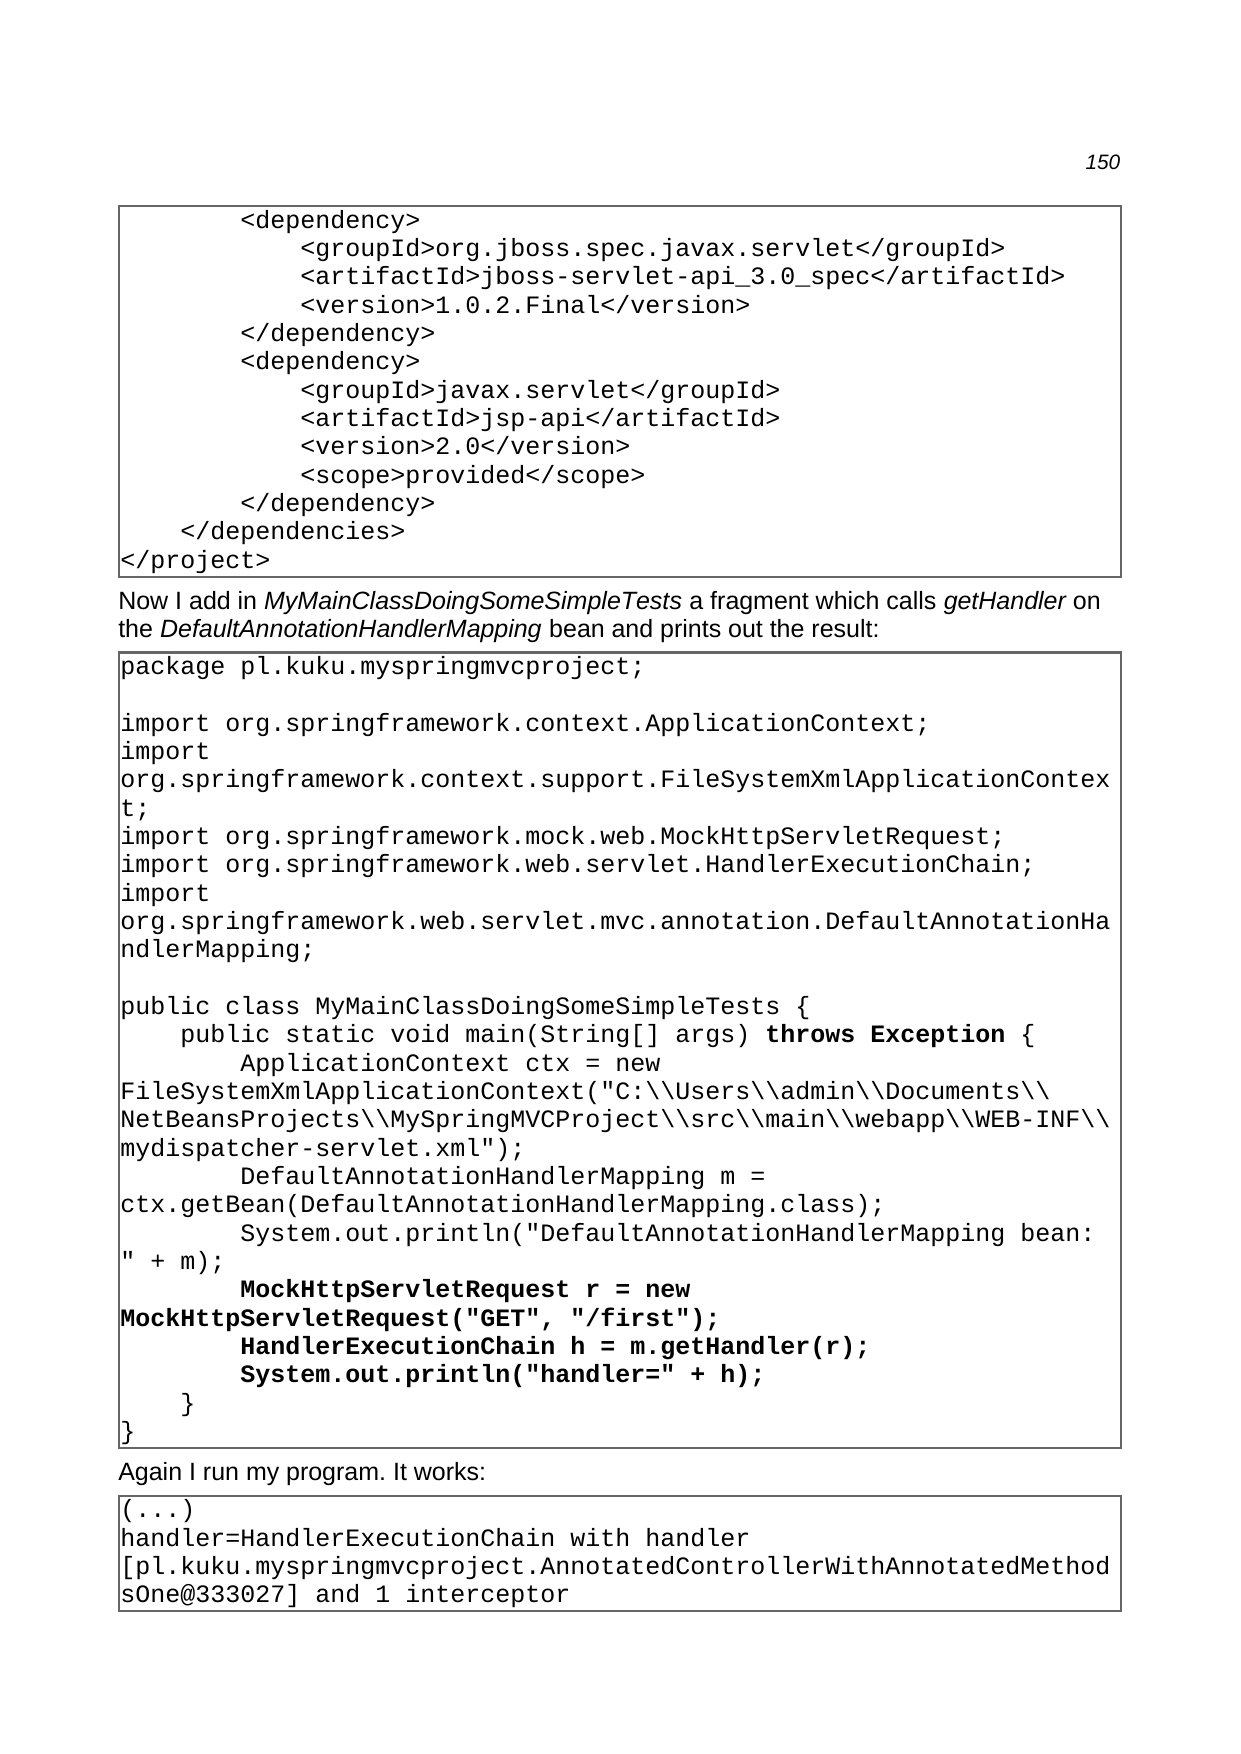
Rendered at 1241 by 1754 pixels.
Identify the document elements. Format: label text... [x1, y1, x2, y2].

text <artifactId>jsp-api</artifactId> [120, 403, 1120, 432]
text <dependency> [120, 207, 1120, 233]
text Again I run my program. It works: [118, 1458, 1122, 1486]
text </dependency> [120, 488, 1120, 517]
text <scope>provided</scope> [120, 460, 1120, 488]
text public static void main(String[] args) throws Exception { [120, 1020, 1120, 1048]
text public class MyMainClassDoingSomeSimpleTests { [120, 991, 1120, 1020]
text ApplicationContext ctx = new FileSystemXmlApplicationContext("C:\\Users\\admin\\Documents\\NetBeansProjects\\MySpringMVCProject\\src\\main\\webapp\\WEB-INF\\mydispatcher-servlet.xml"); [120, 1048, 1120, 1161]
text DefaultAnnotationHandlerMapping m = ctx.getBean(DefaultAnnotationHandlerMapping.class); [120, 1161, 1120, 1218]
text <groupId>org.jboss.spec.javax.servlet</groupId> [120, 233, 1120, 262]
text <groupId>javax.servlet</groupId> [120, 375, 1120, 403]
text import org.springframework.context.support.FileSystemXmlApplicationContext; [120, 736, 1120, 821]
text import org.springframework.mock.web.MockHttpServletRequest; [120, 821, 1120, 850]
text <artifactId>jboss-servlet-api_3.0_spec</artifactId> [120, 262, 1120, 290]
text System.out.println("handler=" + h); [120, 1360, 1120, 1388]
text handler=HandlerExecutionChain with handler [pl.kuku.myspringmvcproject.AnnotatedControllerWithAnnotatedMethodsOne@333027] and 1 interceptor [120, 1523, 1120, 1610]
text <version>1.0.2.Final</version> [120, 290, 1120, 318]
text (...) [120, 1497, 1120, 1523]
text HandlerExecutionChain h = m.getHandler(r); [120, 1331, 1120, 1360]
text </dependencies> [120, 517, 1120, 545]
text } [120, 1388, 1120, 1416]
text import org.springframework.web.servlet.HandlerExecutionChain; [120, 850, 1120, 878]
text Now I add in MyMainClassDoingSomeSimpleTests a fragment which calls getHandler on the DefaultAnnotationHandlerMapping bean and prints out the result: [118, 587, 1122, 642]
text <version>2.0</version> [120, 432, 1120, 460]
text MockHttpServletRequest r = new MockHttpServletRequest("GET", "/first"); [120, 1275, 1120, 1331]
text import org.springframework.web.servlet.mvc.annotation.DefaultAnnotationHandlerMapping; [120, 878, 1120, 965]
text </project> [120, 545, 1120, 576]
text <dependency> [120, 347, 1120, 375]
text System.out.println("DefaultAnnotationHandlerMapping bean: " + m); [120, 1218, 1120, 1275]
text </dependency> [120, 318, 1120, 347]
text package pl.kuku.myspringmvcproject; [120, 654, 1120, 682]
text import org.springframework.context.ApplicationContext; [120, 708, 1120, 736]
text } [120, 1416, 1120, 1447]
